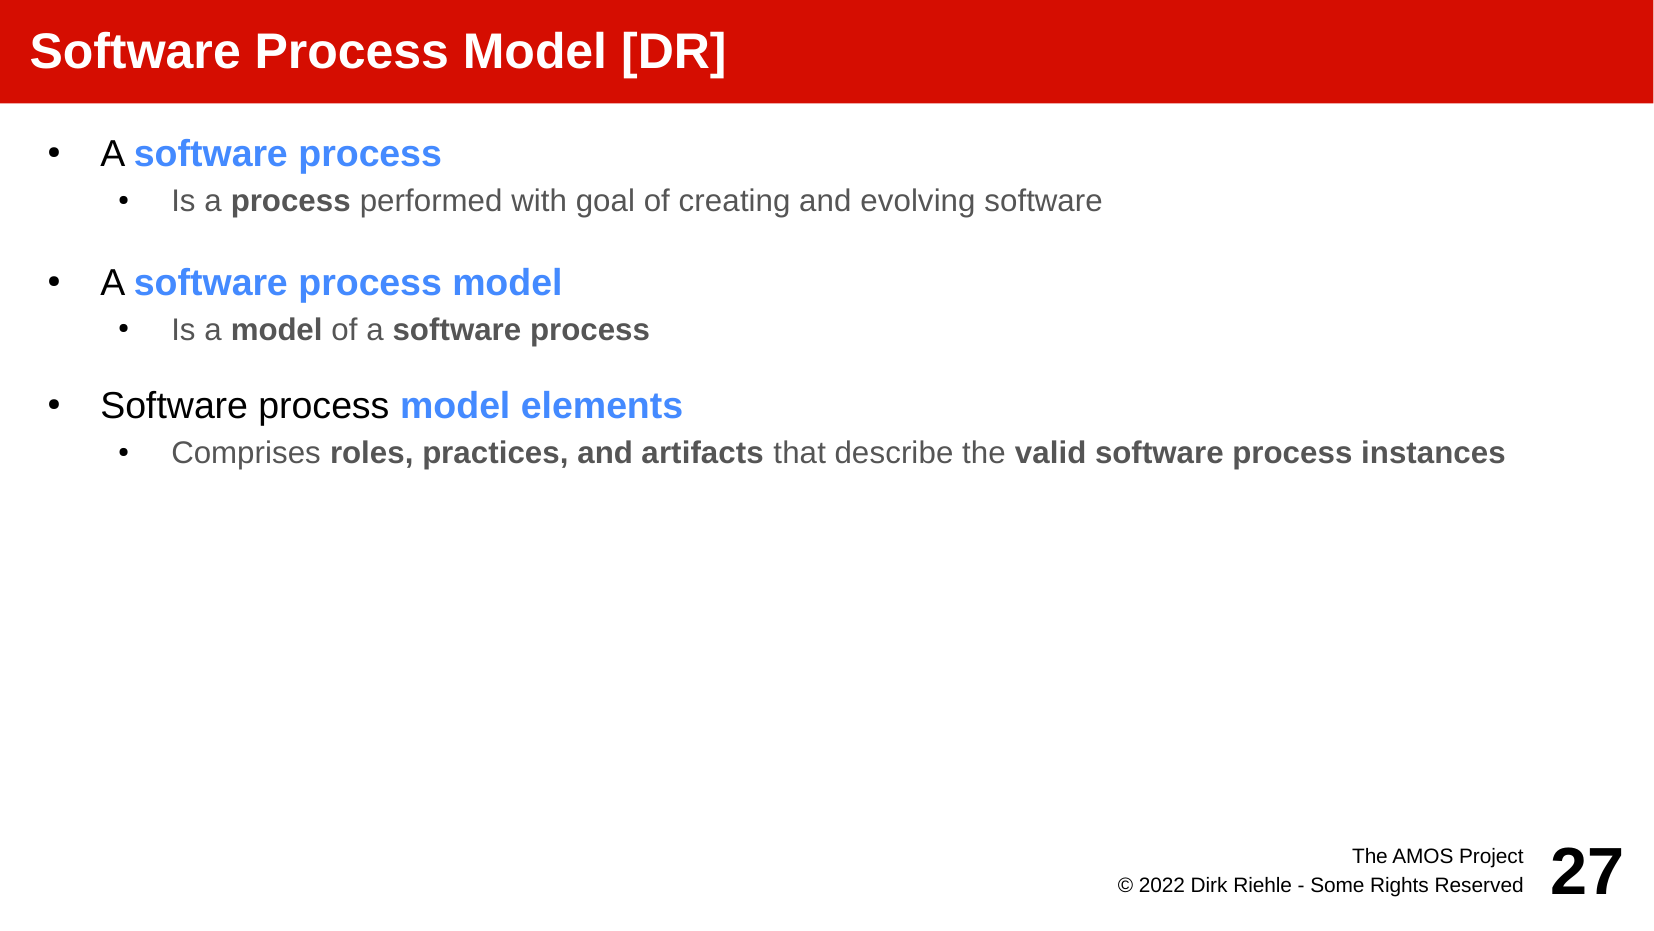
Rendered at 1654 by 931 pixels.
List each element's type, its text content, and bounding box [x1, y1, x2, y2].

title Software Process Model [DR] [0, 0, 1654, 104]
list A software process Is a process performed with goal of creating and evolving software A software process model Is a model of a software process Software process model elements Comprises roles, practices, and artifacts that describe the valid software process instances [29, 132, 1625, 813]
